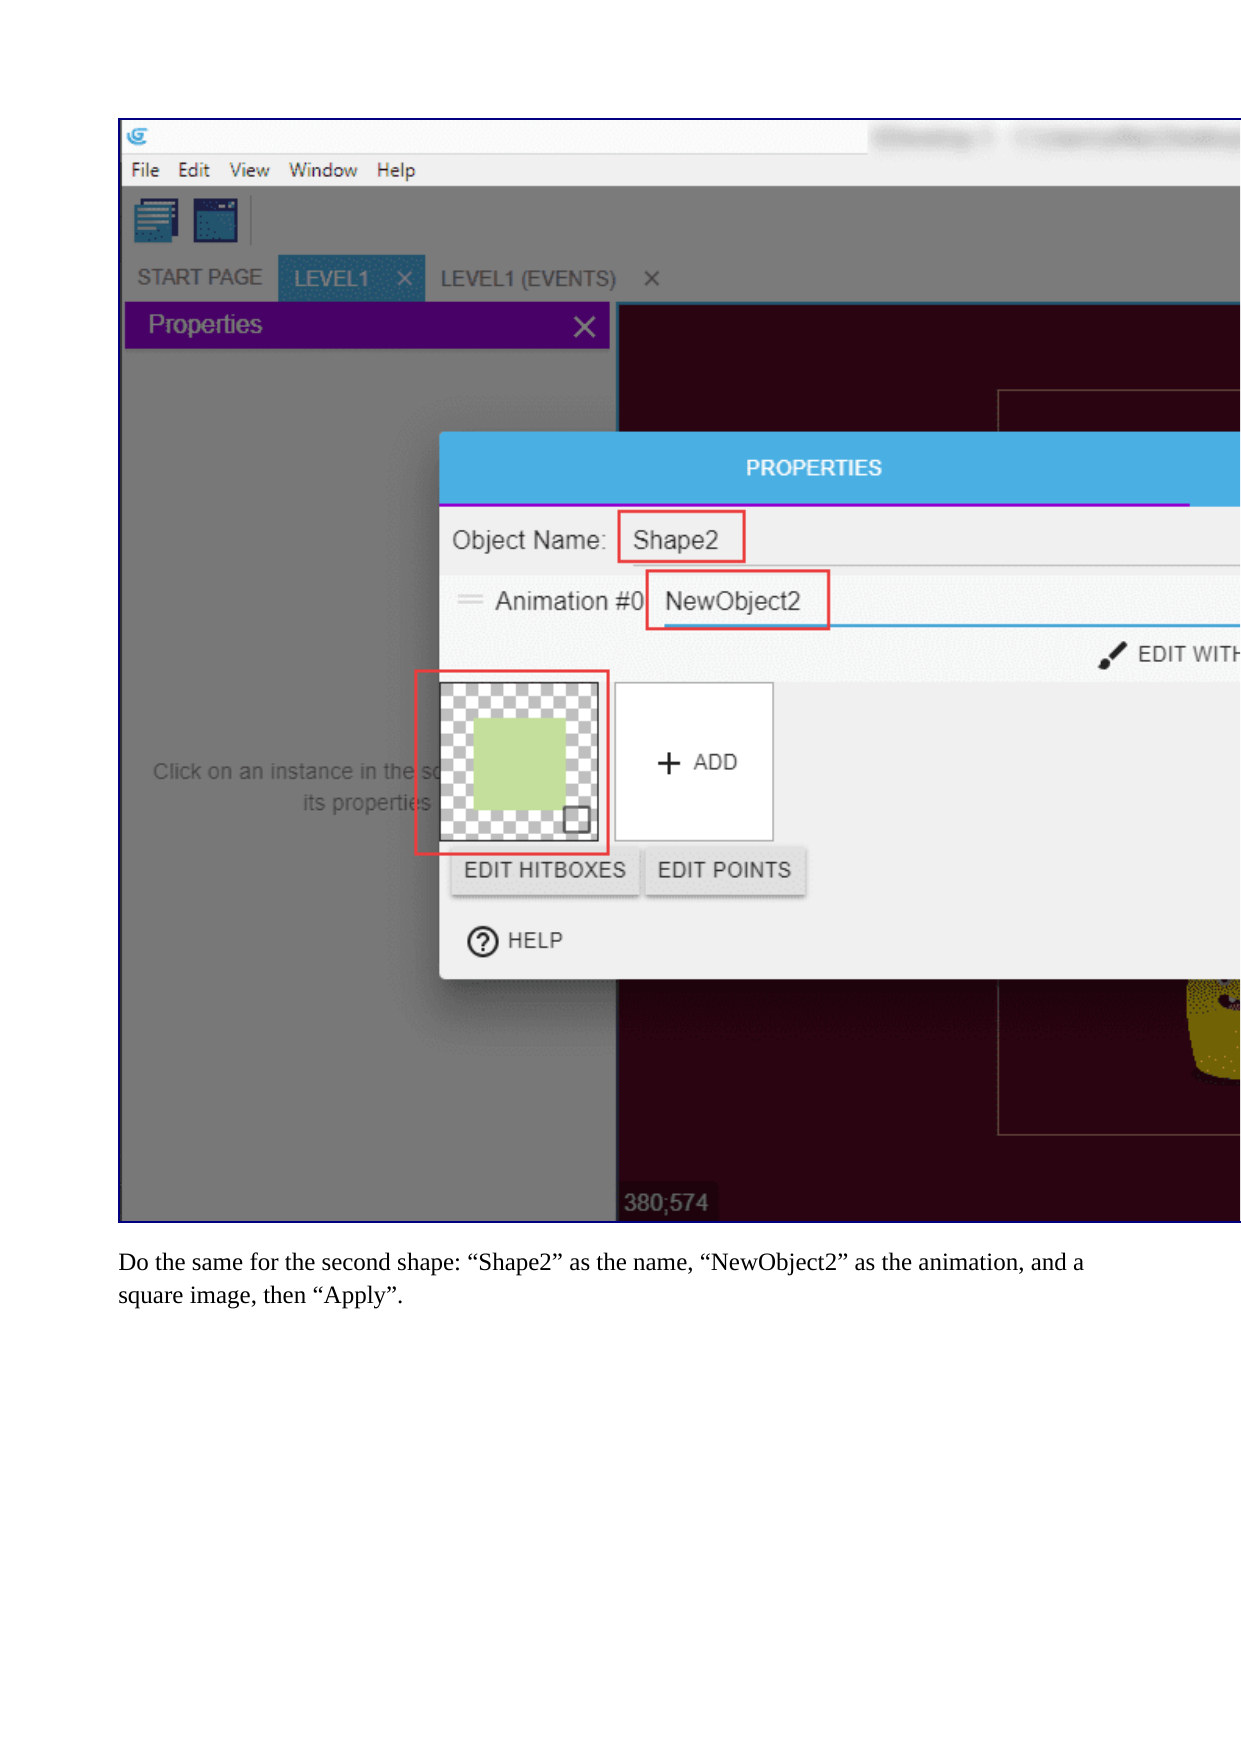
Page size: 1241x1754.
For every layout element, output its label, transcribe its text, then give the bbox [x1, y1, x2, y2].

picture [120, 120, 1241, 1221]
text Do the same for the second shape: “Shape2” as the name, “NewObject2” as the animation, and a square image, then “Apply”. [118, 1247, 1122, 1309]
